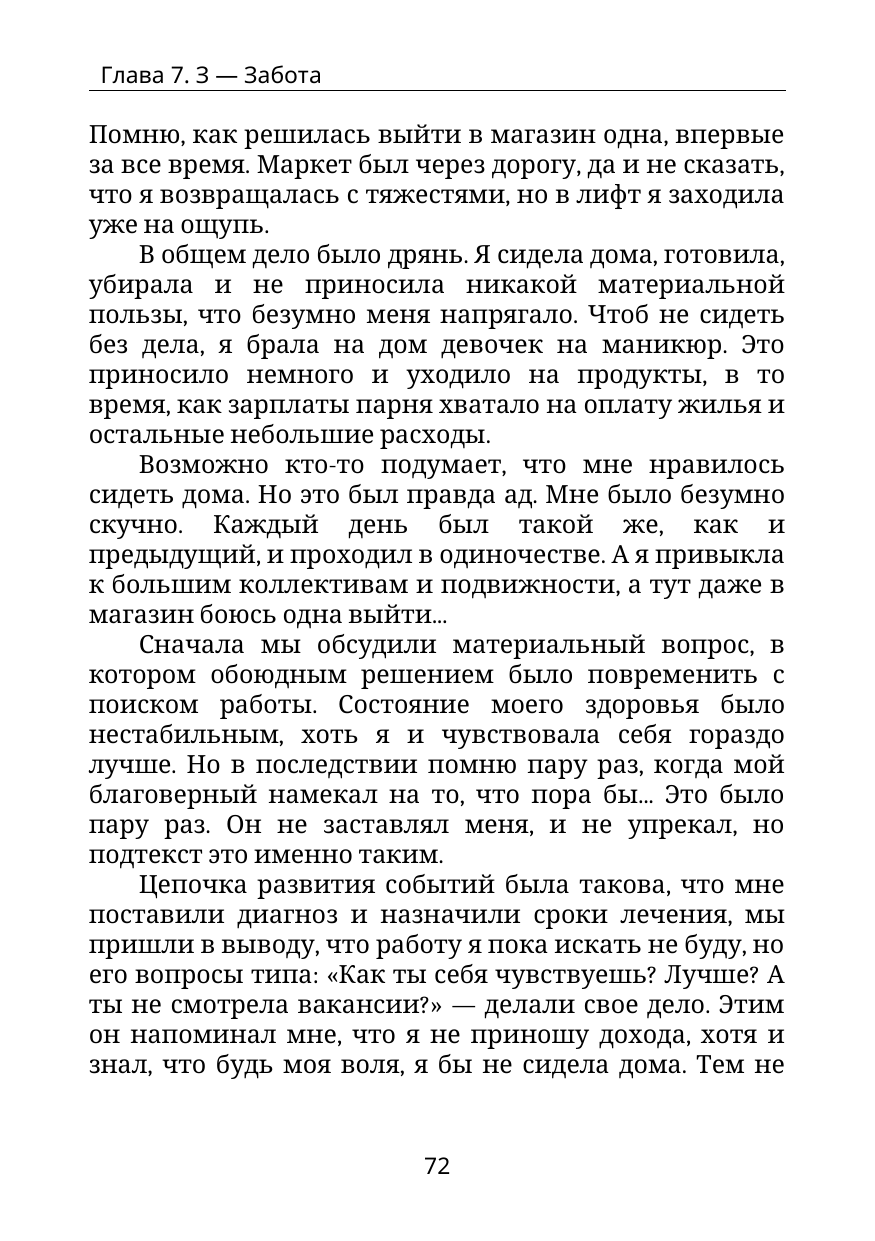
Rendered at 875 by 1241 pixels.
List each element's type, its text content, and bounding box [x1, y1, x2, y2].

text Возможно кто-то подумает, что мне нравилось сидеть дома. Но это был правда ад. Мне было безумно скучно. Каждый день был такой же, как и предыдущий, и проходил в одиночестве. А я привыкла к большим коллективам и подвижности, а тут даже в магазин боюсь одна выйти... [88, 450, 786, 630]
text В общем дело было дрянь. Я сидела дома, готовила, убирала и не приносила никакой материальной пользы, что безумно меня напрягало. Чтоб не сидеть без дела, я брала на дом девочек на маникюр. Это приносило немного и уходило на продукты, в то время, как зарплаты парня хватало на оплату жилья и остальные небольшие расходы. [88, 240, 786, 450]
text Цепочка развития событий была такова, что мне поставили диагноз и назначили сроки лечения, мы пришли в выводу, что работу я пока искать не буду, но его вопросы типа: «Как ты себя чувствуешь? Лучше? А ты не смотрела вакансии?» — делали свое дело. Этим он напоминал мне, что я не приношу дохода, хотя и знал, что будь моя воля, я бы не сидела дома. Тем не [88, 870, 786, 1080]
text Помню, как решилась выйти в магазин одна, впервые за все время. Маркет был через дорогу, да и не сказать, что я возвращалась с тяжестями, но в лифт я заходила уже на ощупь. [88, 120, 786, 240]
text Сначала мы обсудили материальный вопрос, в котором обоюдным решением было повременить с поиском работы. Состояние моего здоровья было нестабильным, хоть я и чувствовала себя гораздо лучше. Но в последствии помню пару раз, когда мой благоверный намекал на то, что пора бы... Это было пару раз. Он не заставлял меня, и не упрекал, но подтекст это именно таким. [88, 630, 786, 870]
